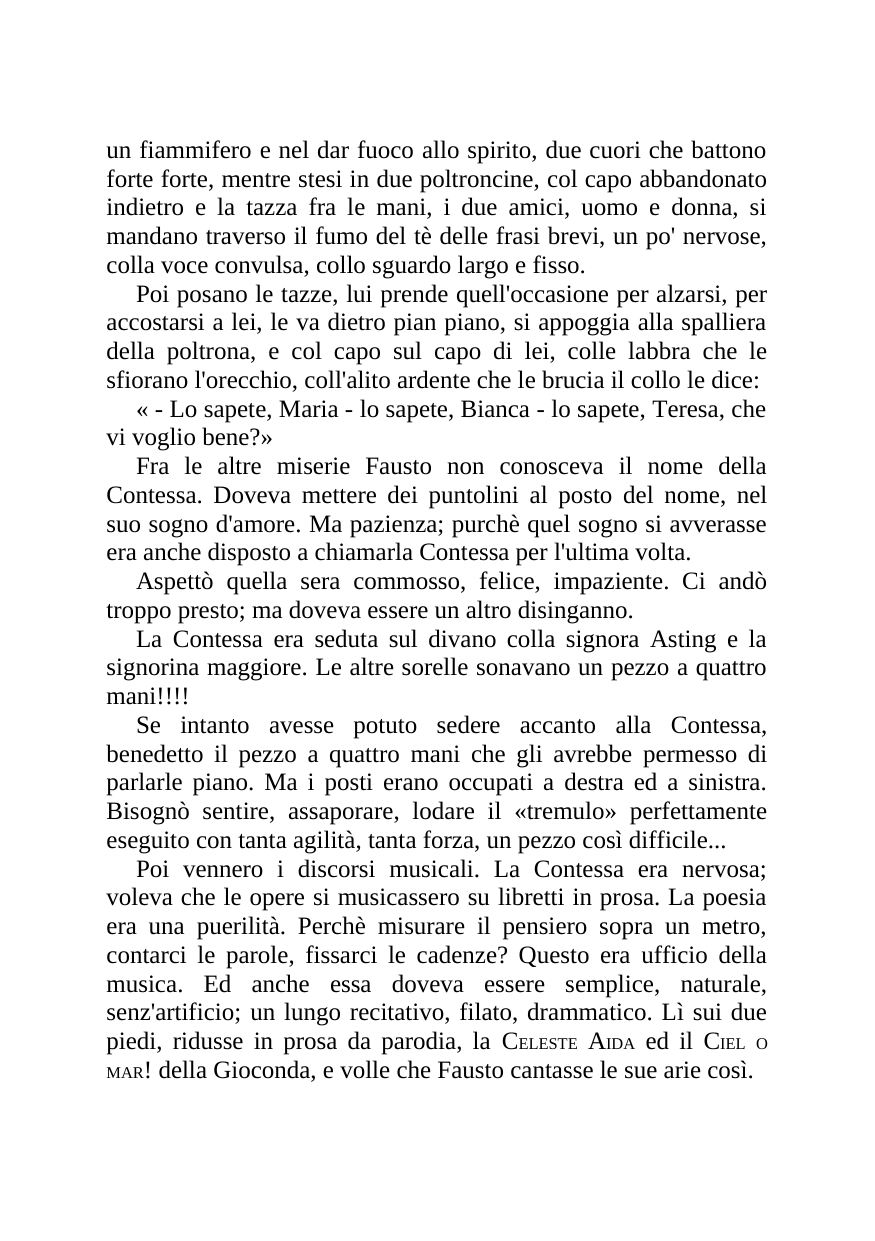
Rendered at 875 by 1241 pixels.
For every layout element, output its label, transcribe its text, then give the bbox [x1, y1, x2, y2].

text Fra le altre miserie Fausto non conosceva il nome della Contessa. Doveva mettere dei puntolini al posto del nome, nel suo sogno d'amore. Ma pazienza; purchè quel sogno si avverasse era anche disposto a chiamarla Contessa per l'ultima volta. [106, 451, 768, 566]
text un fiammifero e nel dar fuoco allo spirito, due cuori che battono forte forte, mentre stesi in due poltroncine, col capo abbandonato indietro e la tazza fra le mani, i due amici, uomo e donna, si mandano traverso il fumo del tè delle frasi brevi, un po' nervose, colla voce convulsa, collo sguardo largo e fisso. [106, 135, 768, 279]
text Aspettò quella sera commosso, felice, impaziente. Ci andò troppo presto; ma doveva essere un altro disinganno. [106, 566, 768, 624]
text Poi posano le tazze, lui prende quell'occasione per alzarsi, per accostarsi a lei, le va dietro pian piano, si appoggia alla spalliera della poltrona, e col capo sul capo di lei, colle labbra che le sfiorano l'orecchio, coll'alito ardente che le brucia il collo le dice: [106, 279, 768, 394]
text « - Lo sapete, Maria - lo sapete, Bianca - lo sapete, Teresa, che vi voglio bene?» [106, 394, 768, 451]
text Poi vennero i discorsi musicali. La Contessa era nervosa; voleva che le opere si musicassero su libretti in prosa. La poesia era una puerilità. Perchè misurare il pensiero sopra un metro, contarci le parole, fissarci le cadenze? Questo era ufficio della musica. Ed anche essa doveva essere semplice, naturale, senz'artificio; un lungo recitativo, filato, drammatico. Lì sui due piedi, ridusse in prosa da parodia, la Celeste Aida ed il Ciel o mar! della Gioconda, e volle che Fausto cantasse le sue arie così. [106, 854, 768, 1084]
text Se intanto avesse potuto sedere accanto alla Contessa, benedetto il pezzo a quattro mani che gli avrebbe permesso di parlarle piano. Ma i posti erano occupati a destra ed a sinistra. Bisognò sentire, assaporare, lodare il «tremulo» perfettamente eseguito con tanta agilità, tanta forza, un pezzo così difficile... [106, 710, 768, 854]
text La Contessa era seduta sul divano colla signora Asting e la signorina maggiore. Le altre sorelle sonavano un pezzo a quattro mani!!!! [106, 624, 768, 710]
